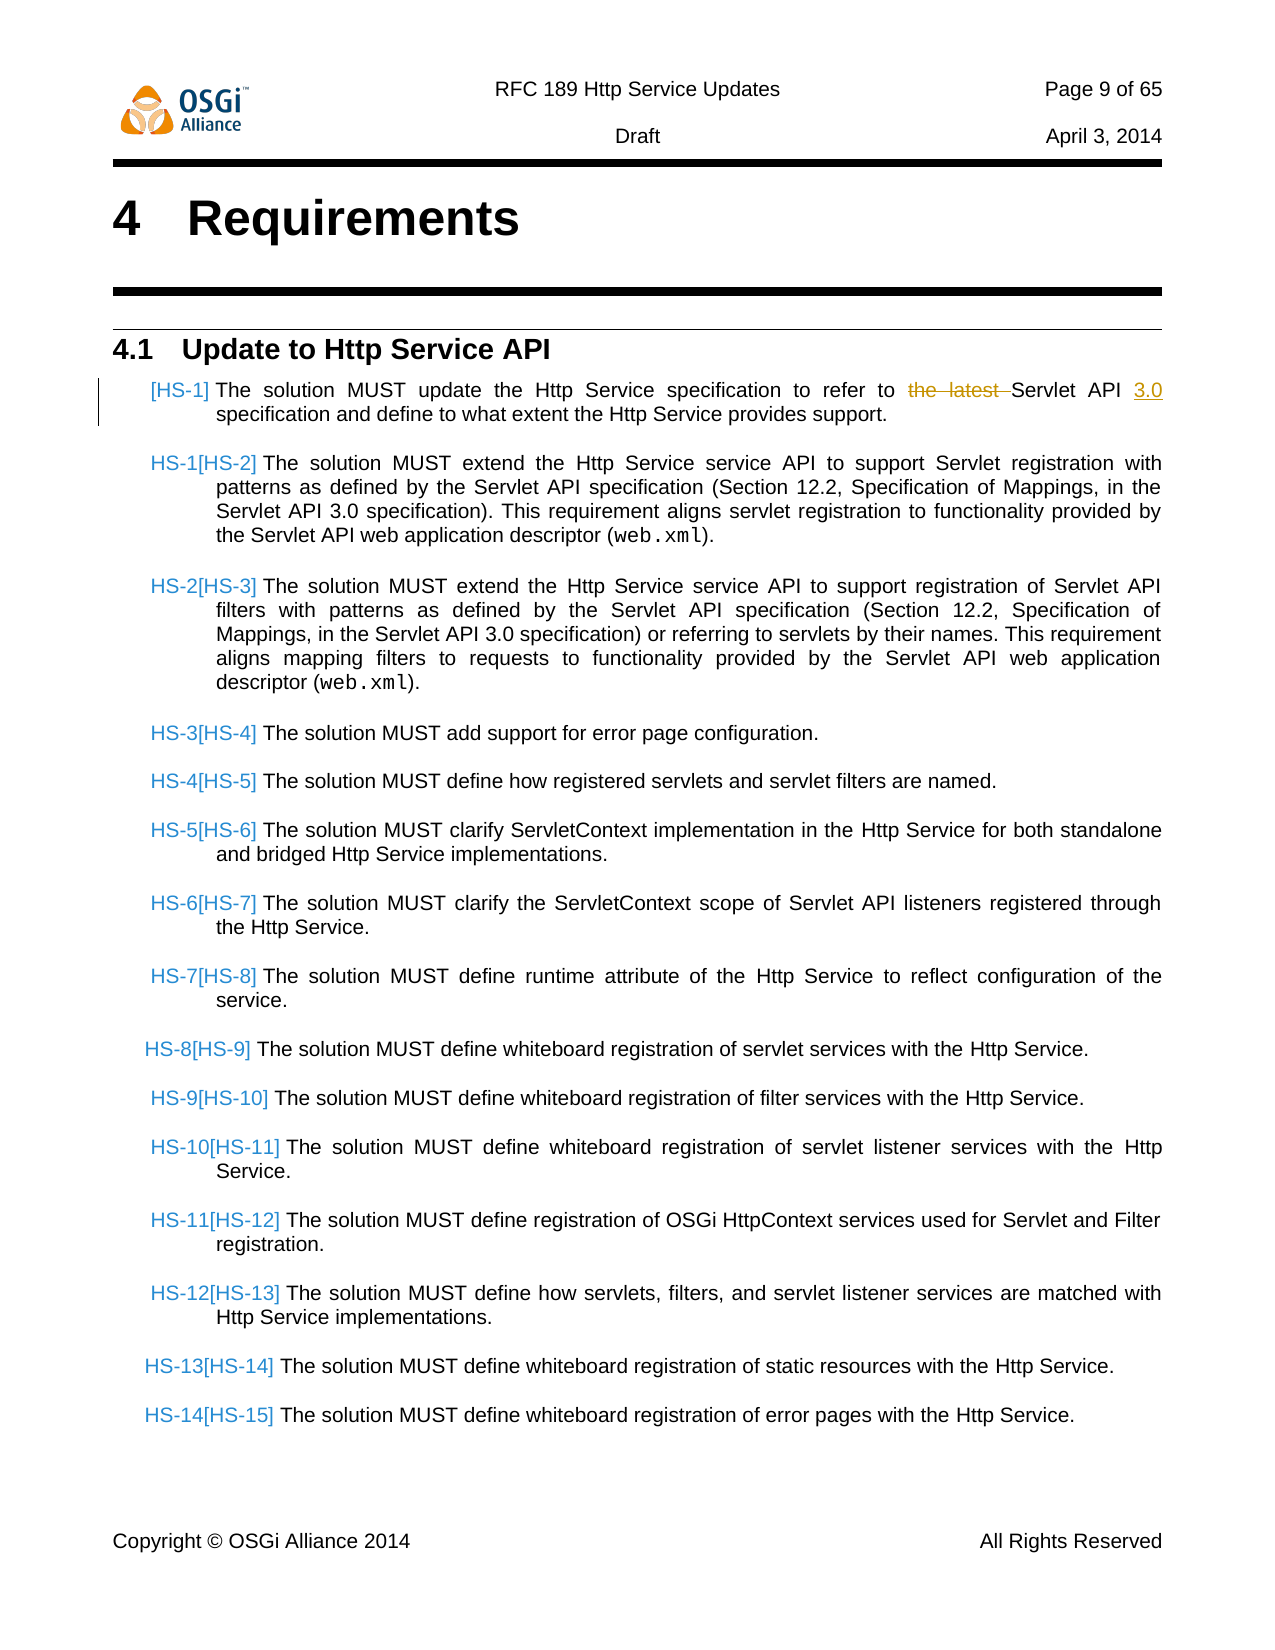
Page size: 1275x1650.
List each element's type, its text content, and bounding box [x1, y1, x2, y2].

list The solution MUST extend the Http Service service API to support Servlet registration with patterns as defined by the Servlet API specification (Section 12.2, Specification of Mappings, in the Servlet API 3.0 specification). This requirement aligns servlet registration to functionality provided by the Servlet API web application descriptor (web.xml). [150, 451, 1162, 549]
list The solution MUST add support for error page configuration. [150, 720, 1162, 744]
list The solution MUST define whiteboard registration of error pages with the Http Service. [144, 1403, 1162, 1427]
subtitle Update to Http Service API [112, 330, 1162, 366]
list The solution MUST define whiteboard registration of servlet listener services with the Http Service. [150, 1135, 1162, 1183]
list The solution MUST define runtime attribute of the Http Service to reflect configuration of the service. [150, 964, 1162, 1012]
list The solution MUST update the Http Service specification to refer to Servlet API 3.0 specification and define to what extent the Http Service provides support. [150, 378, 1162, 426]
picture [113, 78, 257, 142]
list The solution MUST define how registered servlets and servlet filters are named. [150, 769, 1162, 793]
list The solution MUST define whiteboard registration of servlet services with the Http Service. [144, 1037, 1162, 1061]
list The solution MUST define registration of OSGi HttpContext services used for Servlet and Filter registration. [150, 1208, 1162, 1256]
list The solution MUST define how servlets, filters, and servlet listener services are matched with Http Service implementations. [150, 1281, 1162, 1329]
list The solution MUST define whiteboard registration of filter services with the Http Service. [150, 1086, 1162, 1110]
list The solution MUST clarify ServletContext implementation in the Http Service for both standalone and bridged Http Service implementations. [150, 818, 1162, 866]
list The solution MUST clarify the ServletContext scope of Servlet API listeners registered through the Http Service. [150, 891, 1162, 939]
subtitle Requirements [112, 160, 1162, 296]
list The solution MUST extend the Http Service service API to support registration of Servlet API filters with patterns as defined by the Servlet API specification (Section 12.2, Specification of Mappings, in the Servlet API 3.0 specification) or referring to servlets by their names. This requirement aligns mapping filters to requests to functionality provided by the Servlet API web application descriptor (web.xml). [150, 574, 1162, 695]
list The solution MUST define whiteboard registration of static resources with the Http Service. [144, 1354, 1162, 1378]
